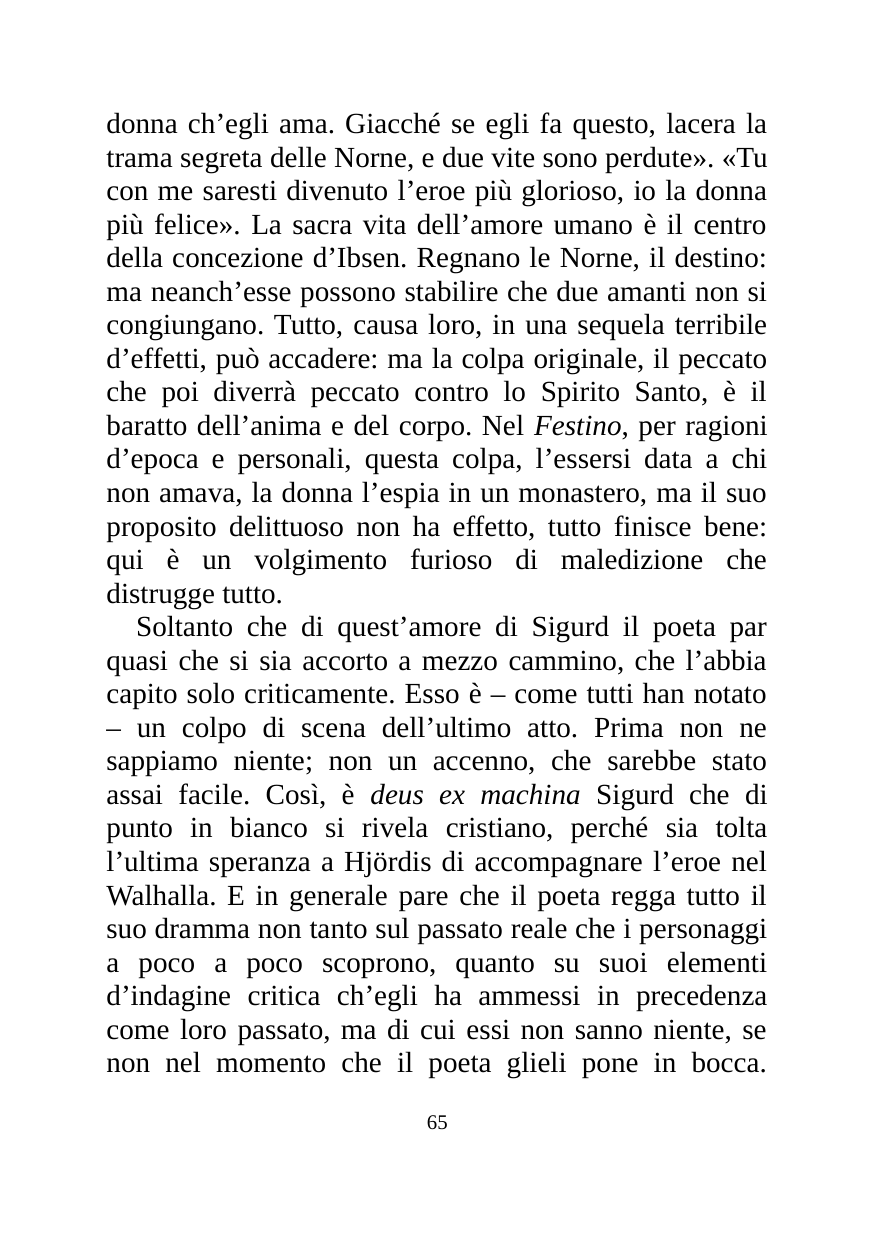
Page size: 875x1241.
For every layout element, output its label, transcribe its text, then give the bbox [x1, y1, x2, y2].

text donna ch’egli ama. Giacché se egli fa questo, lacera la trama segreta delle Norne, e due vite sono perdute». «Tu con me saresti divenuto l’eroe più glorioso, io la donna più felice». La sacra vita dell’amore umano è il centro della concezione d’Ibsen. Regnano le Norne, il destino: ma neanch’esse possono stabilire che due amanti non si congiungano. Tutto, causa loro, in una sequela terribile d’effetti, può accadere: ma la colpa originale, il peccato che poi diverrà peccato contro lo Spirito Santo, è il baratto dell’anima e del corpo. Nel Festino, per ragioni d’epoca e personali, questa colpa, l’essersi data a chi non amava, la donna l’espia in un monastero, ma il suo proposito delittuoso non ha effetto, tutto finisce bene: qui è un volgimento furioso di maledizione che distrugge tutto. [106, 106, 768, 609]
text Soltanto che di quest’amore di Sigurd il poeta par quasi che si sia accorto a mezzo cammino, che l’abbia capito solo criticamente. Esso è – come tutti han notato – un colpo di scena dell’ultimo atto. Prima non ne sappiamo niente; non un accenno, che sarebbe stato assai facile. Così, è deus ex machina Sigurd che di punto in bianco si rivela cristiano, perché sia tolta l’ultima speranza a Hjördis di accompagnare l’eroe nel Walhalla. E in generale pare che il poeta regga tutto il suo dramma non tanto sul passato reale che i personaggi a poco a poco scoprono, quanto su suoi elementi d’indagine critica ch’egli ha ammessi in precedenza come loro passato, ma di cui essi non sanno niente, se non nel momento che il poeta glieli pone in bocca. [106, 609, 768, 1079]
